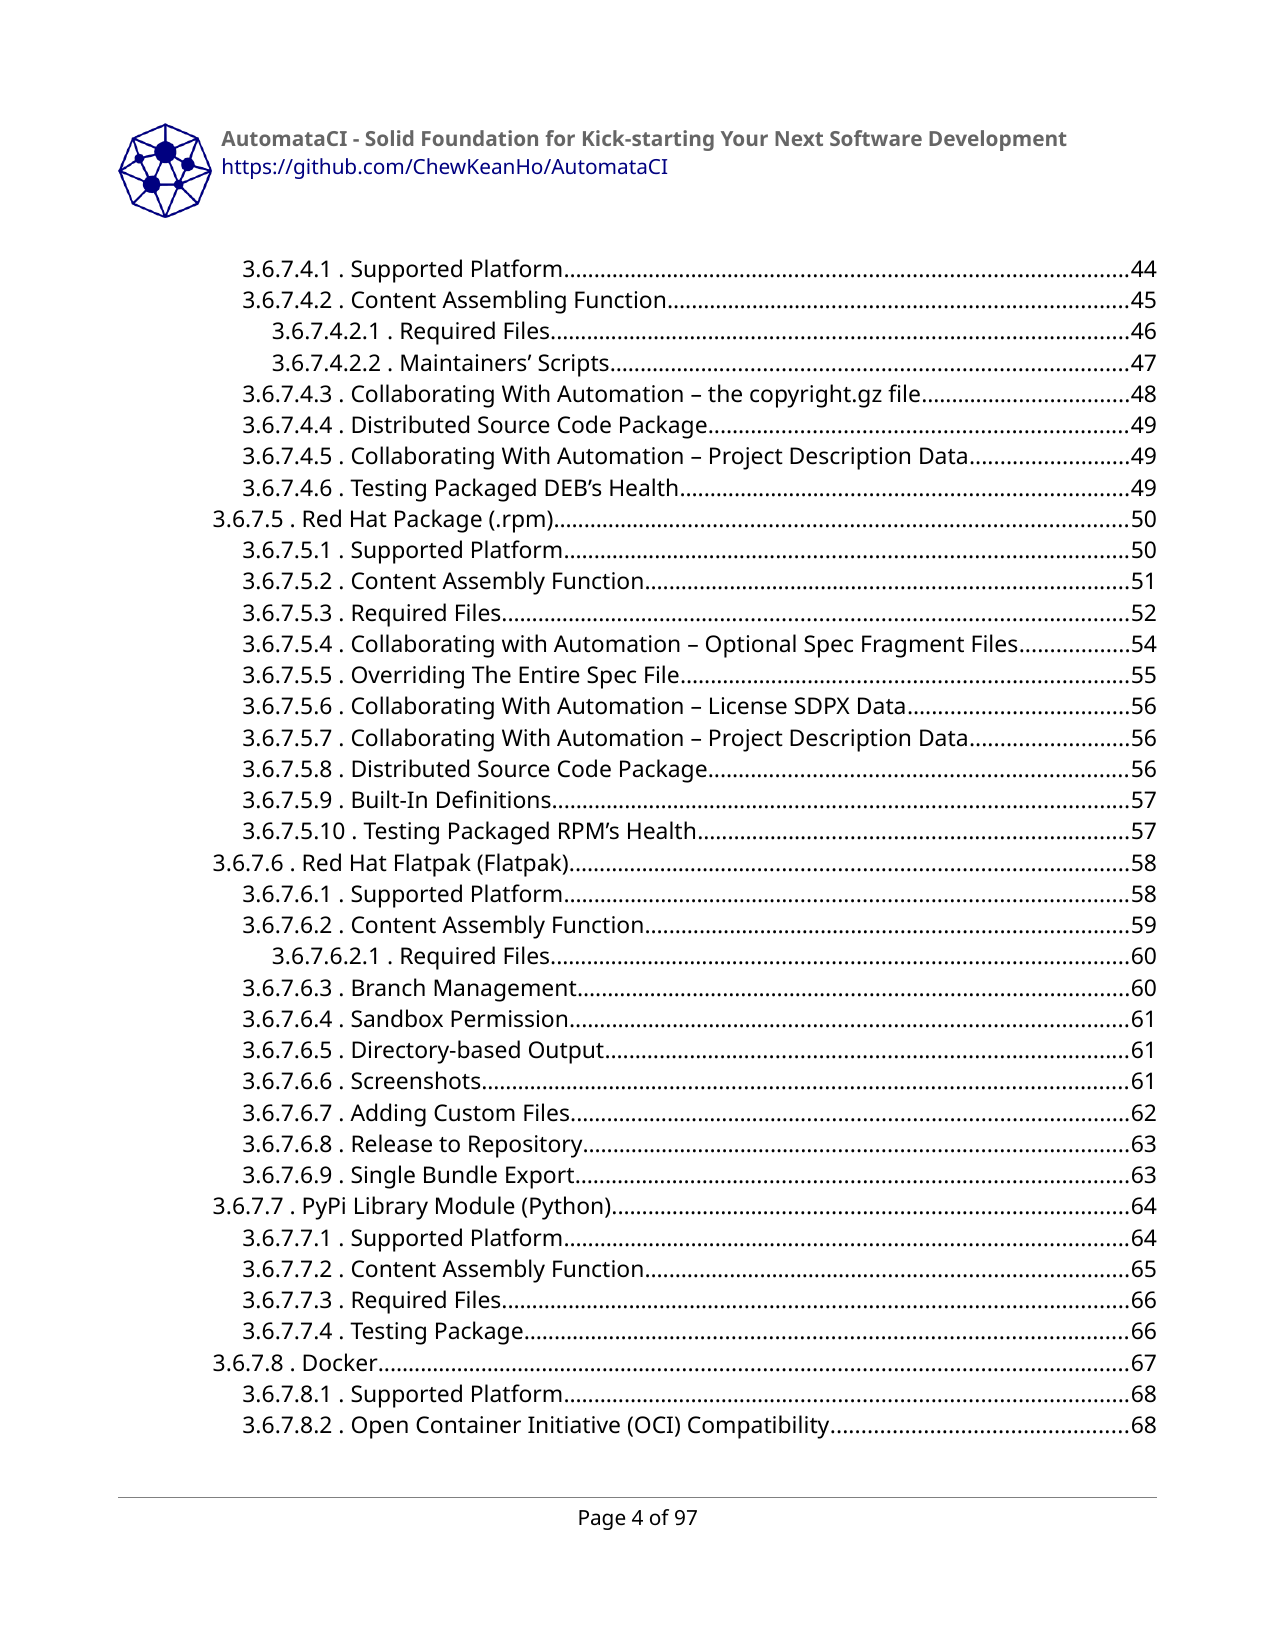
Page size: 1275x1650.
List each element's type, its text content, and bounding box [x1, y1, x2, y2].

text 3.6.7.5.9 . Built-In Definitions 57 [236, 784, 1157, 815]
text 3.6.7.8 . Docker 67 [207, 1347, 1157, 1378]
text 3.6.7.7.2 . Content Assembly Function 65 [236, 1253, 1157, 1284]
text 3.6.7.6.1 . Supported Platform 58 [236, 878, 1157, 909]
text 3.6.7.4.2.1 . Required Files 46 [266, 315, 1157, 347]
text 3.6.7.6.2 . Content Assembly Function 59 [236, 909, 1157, 940]
text 3.6.7.4.3 . Collaborating With Automation – the copyright.gz file 48 [236, 378, 1157, 409]
text 3.6.7.6.6 . Screenshots 61 [236, 1065, 1157, 1097]
text 3.6.7.4.2.2 . Maintainers’ Scripts 47 [266, 347, 1157, 378]
text 3.6.7.5.7 . Collaborating With Automation – Project Description Data 56 [236, 722, 1157, 753]
text 3.6.7.7 . PyPi Library Module (Python) 64 [207, 1190, 1157, 1222]
text 3.6.7.4.1 . Supported Platform 44 [236, 253, 1157, 284]
text 3.6.7.6.2.1 . Required Files 60 [266, 940, 1157, 972]
text 3.6.7.6.8 . Release to Repository 63 [236, 1128, 1157, 1159]
text 3.6.7.6.5 . Directory-based Output 61 [236, 1034, 1157, 1065]
text 3.6.7.5.5 . Overriding The Entire Spec File 55 [236, 659, 1157, 690]
text 3.6.7.5.10 . Testing Packaged RPM’s Health 57 [236, 815, 1157, 847]
text 3.6.7.6 . Red Hat Flatpak (Flatpak) 58 [207, 847, 1157, 878]
text 3.6.7.7.3 . Required Files 66 [236, 1284, 1157, 1315]
text 3.6.7.4.5 . Collaborating With Automation – Project Description Data 49 [236, 440, 1157, 472]
text 3.6.7.4.6 . Testing Packaged DEB’s Health 49 [236, 472, 1157, 503]
text 3.6.7.5.6 . Collaborating With Automation – License SDPX Data 56 [236, 690, 1157, 722]
text 3.6.7.6.9 . Single Bundle Export 63 [236, 1159, 1157, 1190]
text 3.6.7.6.7 . Adding Custom Files 62 [236, 1097, 1157, 1128]
picture [118, 123, 212, 218]
text 3.6.7.7.1 . Supported Platform 64 [236, 1222, 1157, 1253]
text 3.6.7.5.8 . Distributed Source Code Package 56 [236, 753, 1157, 784]
text 3.6.7.4.2 . Content Assembling Function 45 [236, 284, 1157, 315]
text 3.6.7.5.1 . Supported Platform 50 [236, 534, 1157, 565]
text 3.6.7.8.1 . Supported Platform 68 [236, 1378, 1157, 1409]
text 3.6.7.4.4 . Distributed Source Code Package 49 [236, 409, 1157, 440]
text 3.6.7.5 . Red Hat Package (.rpm) 50 [207, 503, 1157, 534]
text 3.6.7.5.2 . Content Assembly Function 51 [236, 565, 1157, 597]
text 3.6.7.7.4 . Testing Package 66 [236, 1315, 1157, 1347]
text 3.6.7.5.4 . Collaborating with Automation – Optional Spec Fragment Files 54 [236, 628, 1157, 659]
text 3.6.7.6.3 . Branch Management 60 [236, 972, 1157, 1003]
text 3.6.7.8.2 . Open Container Initiative (OCI) Compatibility 68 [236, 1409, 1157, 1440]
text 3.6.7.5.3 . Required Files 52 [236, 597, 1157, 628]
text 3.6.7.6.4 . Sandbox Permission 61 [236, 1003, 1157, 1034]
